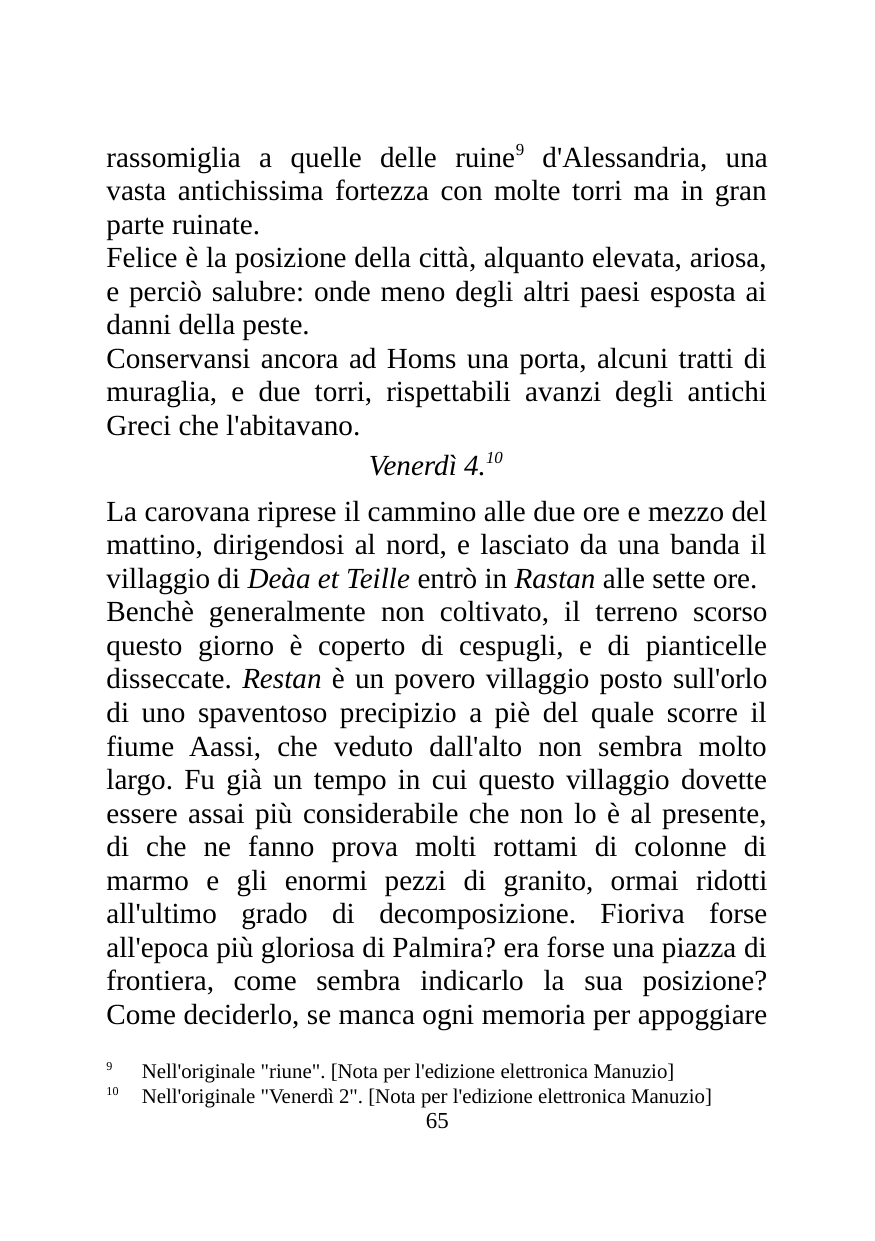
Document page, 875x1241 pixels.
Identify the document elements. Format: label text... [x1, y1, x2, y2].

subtitle Venerdì 4. [106, 448, 768, 481]
text Nell'originale "Venerdì 2". [Nota per l'edizione elettronica Manuzio] [106, 1083, 768, 1108]
text La carovana riprese il cammino alle due ore e mezzo del mattino, dirigendosi al nord, e lasciato da una banda il villaggio di Deàa et Teille entrò in Rastan alle sette ore. [106, 494, 768, 594]
text Conservansi ancora ad Homs una porta, alcuni tratti di muraglia, e due torri, rispettabili avanzi degli antichi Greci che l'abitavano. [106, 341, 768, 442]
text Nell'originale "riune". [Nota per l'edizione elettronica Manuzio] [106, 1059, 768, 1083]
text Felice è la posizione della città, alquanto elevata, ariosa, e perciò salubre: onde meno degli altri paesi esposta ai danni della peste. [106, 240, 768, 341]
text Benchè generalmente non coltivato, il terreno scorso questo giorno è coperto di cespugli, e di pianticelle disseccate. Restan è un povero villaggio posto sull'orlo di uno spaventoso precipizio a piè del quale scorre il fiume Aassi, che veduto dall'alto non sembra molto largo. Fu già un tempo in cui questo villaggio dovette essere assai più considerabile che non lo è al presente, di che ne fanno prova molti rottami di colonne di marmo e gli enormi pezzi di granito, ormai ridotti all'ultimo grado di decomposizione. Fioriva forse all'epoca più gloriosa di Palmira? era forse una piazza di frontiera, come sembra indicarlo la sua posizione? Come deciderlo, se manca ogni memoria per appoggiare [106, 594, 768, 1031]
text rassomiglia a quelle delle ruine d'Alessandria, una vasta antichissima fortezza con molte torri ma in gran parte ruinate. [106, 140, 768, 240]
